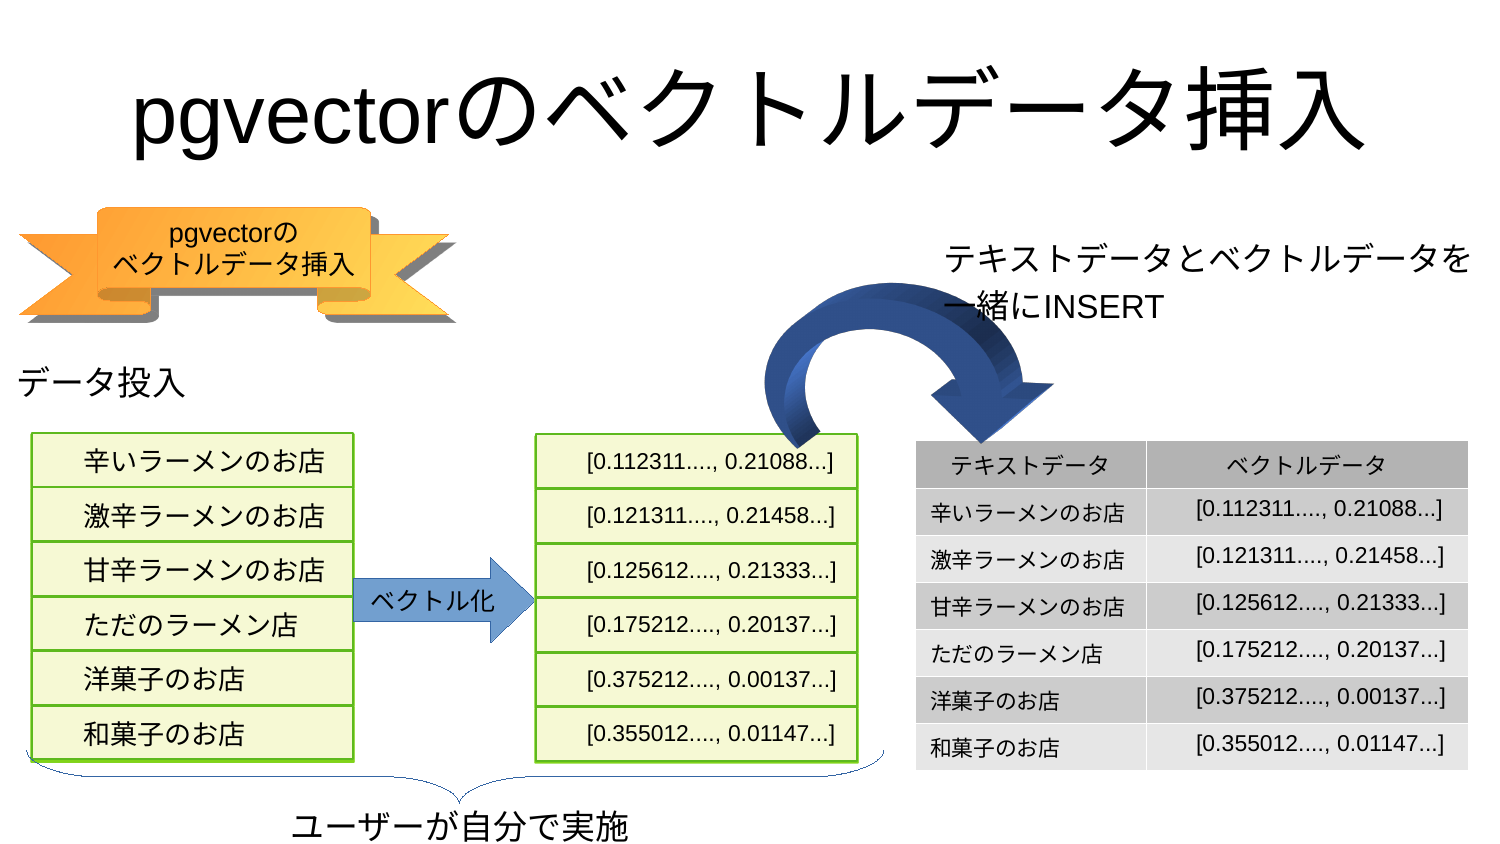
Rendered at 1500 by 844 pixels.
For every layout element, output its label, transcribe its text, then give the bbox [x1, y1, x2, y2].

text_box 甘辛ラーメンのお店 [32, 542, 354, 596]
table_header ベクトルデータ [1147, 441, 1468, 488]
text_box [0.125612...., 0.21333...] [535, 543, 858, 598]
text_box ユーザーが自分で実施 [275, 792, 646, 842]
text_box [0.375212...., 0.00137...] [535, 652, 858, 707]
text_box 激辛ラーメンのお店 [32, 487, 354, 542]
table_cell 甘辛ラーメンのお店 [916, 583, 1146, 629]
table_cell [0.175212...., 0.20137...] [1147, 630, 1468, 676]
text_box 和菓子のお店 [32, 705, 354, 760]
text_box 辛いラーメンのお店 [32, 432, 354, 487]
table_cell [0.355012...., 0.01147...] [1147, 724, 1468, 770]
table_cell [0.125612...., 0.21333...] [1147, 583, 1468, 629]
text_box ただのラーメン店 [32, 596, 354, 651]
text_box [0.175212...., 0.20137...] [535, 598, 858, 652]
text_box テキストデータとベクトルデータを 一緒にINSERT [928, 225, 1500, 311]
table_cell [0.112311...., 0.21088...] [1147, 489, 1468, 535]
table_cell [0.121311...., 0.21458...] [1147, 536, 1468, 582]
table_cell 激辛ラーメンのお店 [916, 536, 1146, 582]
title pgvectorのベクトルデータ挿入 [75, 15, 1425, 193]
table_cell 辛いラーメンのお店 [916, 489, 1146, 535]
text_box データ投入 [1, 348, 201, 398]
text_box [0.355012...., 0.01147...] [535, 707, 858, 761]
text_box 洋菓子のお店 [32, 651, 354, 705]
table_header テキストデータ [916, 441, 1146, 488]
table_cell 洋菓子のお店 [916, 677, 1146, 723]
table_cell 和菓子のお店 [916, 724, 1146, 770]
text_box pgvectorの ベクトルデータ挿入 [19, 207, 449, 315]
table_cell ただのラーメン店 [916, 630, 1146, 676]
table_cell [0.375212...., 0.00137...] [1147, 677, 1468, 723]
text_box [0.121311...., 0.21458...] [535, 488, 858, 543]
text_box ベクトル化 [353, 557, 535, 643]
text_box [0.112311...., 0.21088...] [535, 434, 858, 488]
text_box [765, 299, 1032, 448]
